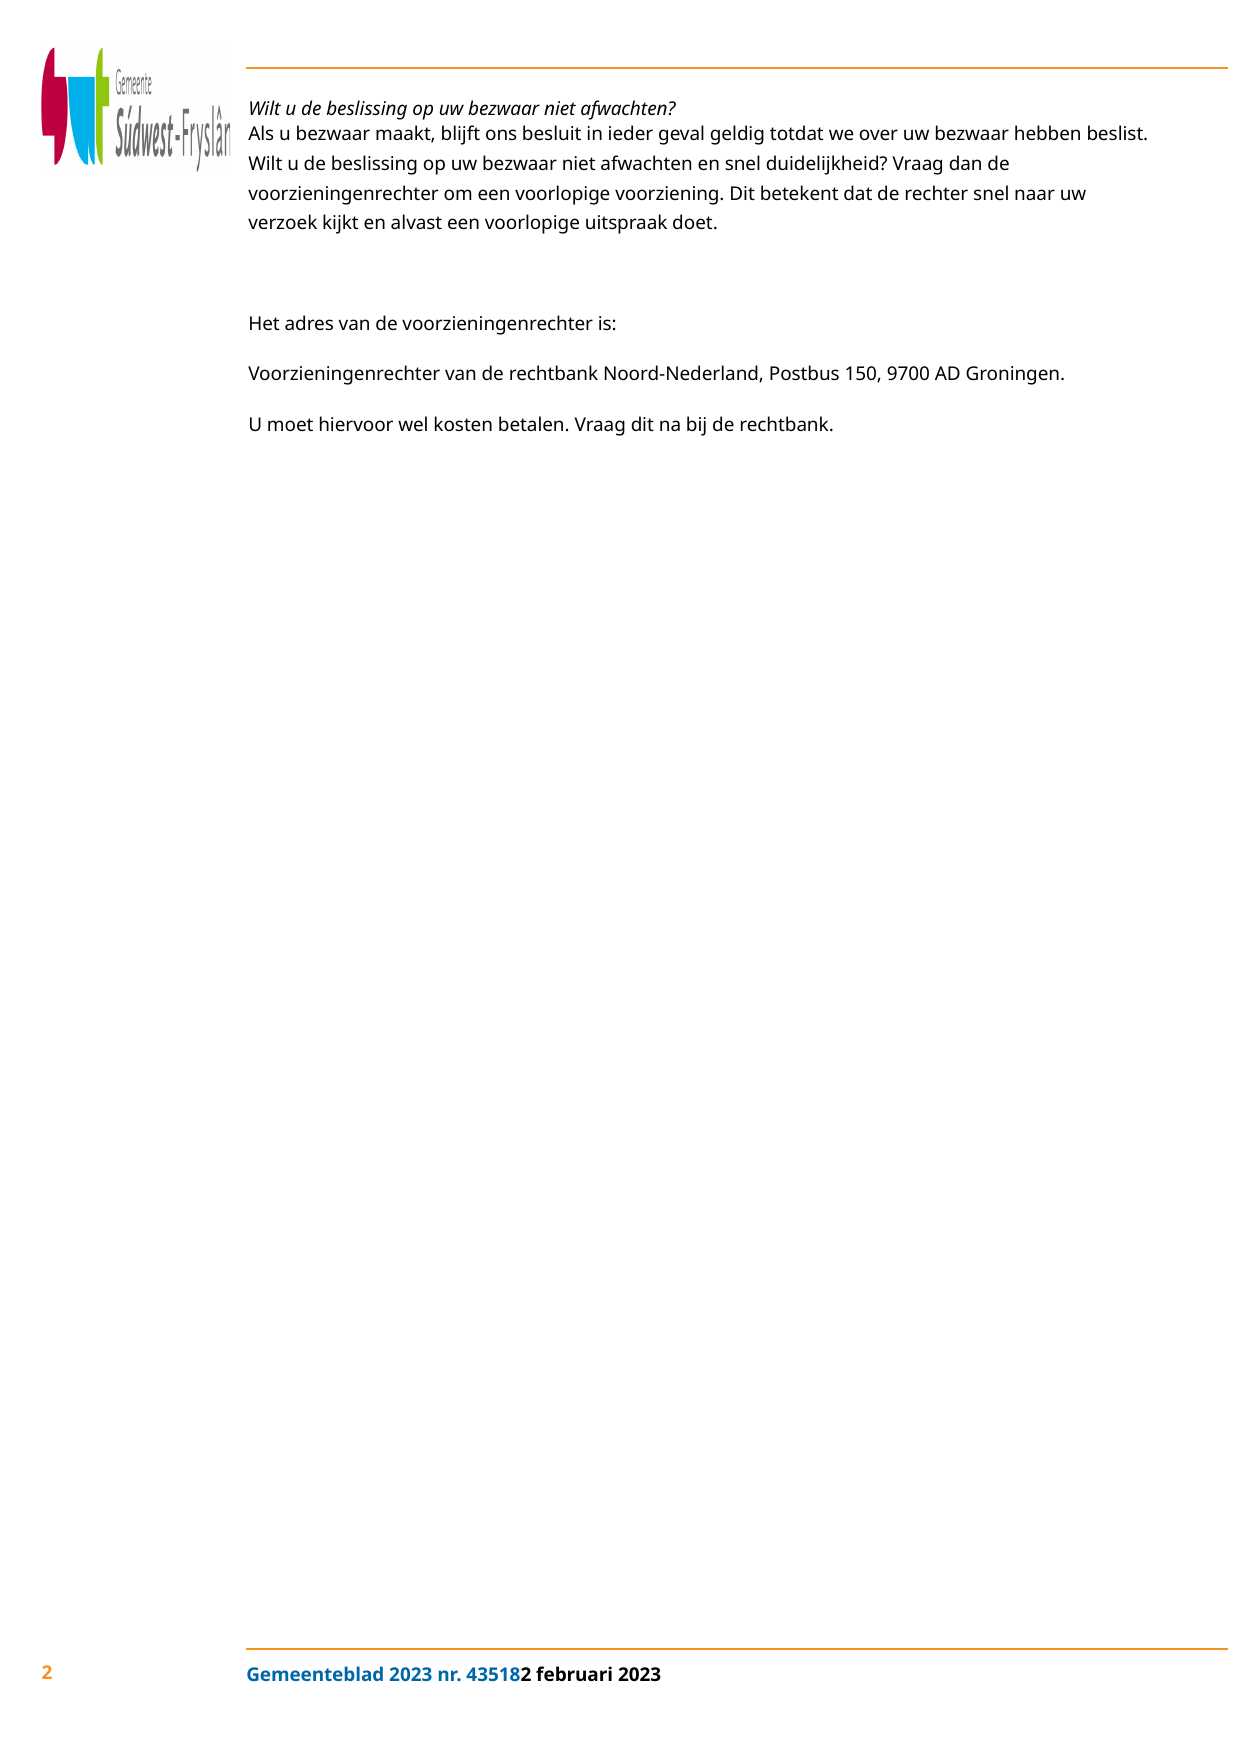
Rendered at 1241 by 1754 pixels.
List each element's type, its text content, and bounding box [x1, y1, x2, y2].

text Het adres van de voorzieningenrechter is: [248, 310, 1152, 336]
text Voorzieningenrechter van de rechtbank Noord-Nederland, Postbus 150, 9700 AD Groningen. [248, 361, 1152, 386]
picture [41, 47, 231, 172]
text Wilt u de beslissing op uw bezwaar niet afwachten? [248, 95, 1152, 121]
text U moet hiervoor wel kosten betalen. Vraag dit na bij de rechtbank. [248, 411, 1152, 437]
text Als u bezwaar maakt, blijft ons besluit in ieder geval geldig totdat we over uw bezwaar hebben beslist. Wilt u de beslissing op uw bezwaar niet afwachten en snel duidelijkheid? Vraag dan de voorzieningenrechter om een voorlopige voorziening. Dit betekent dat de rechter snel naar uw verzoek kijkt en alvast een voorlopige uitspraak doet. [248, 121, 1152, 235]
